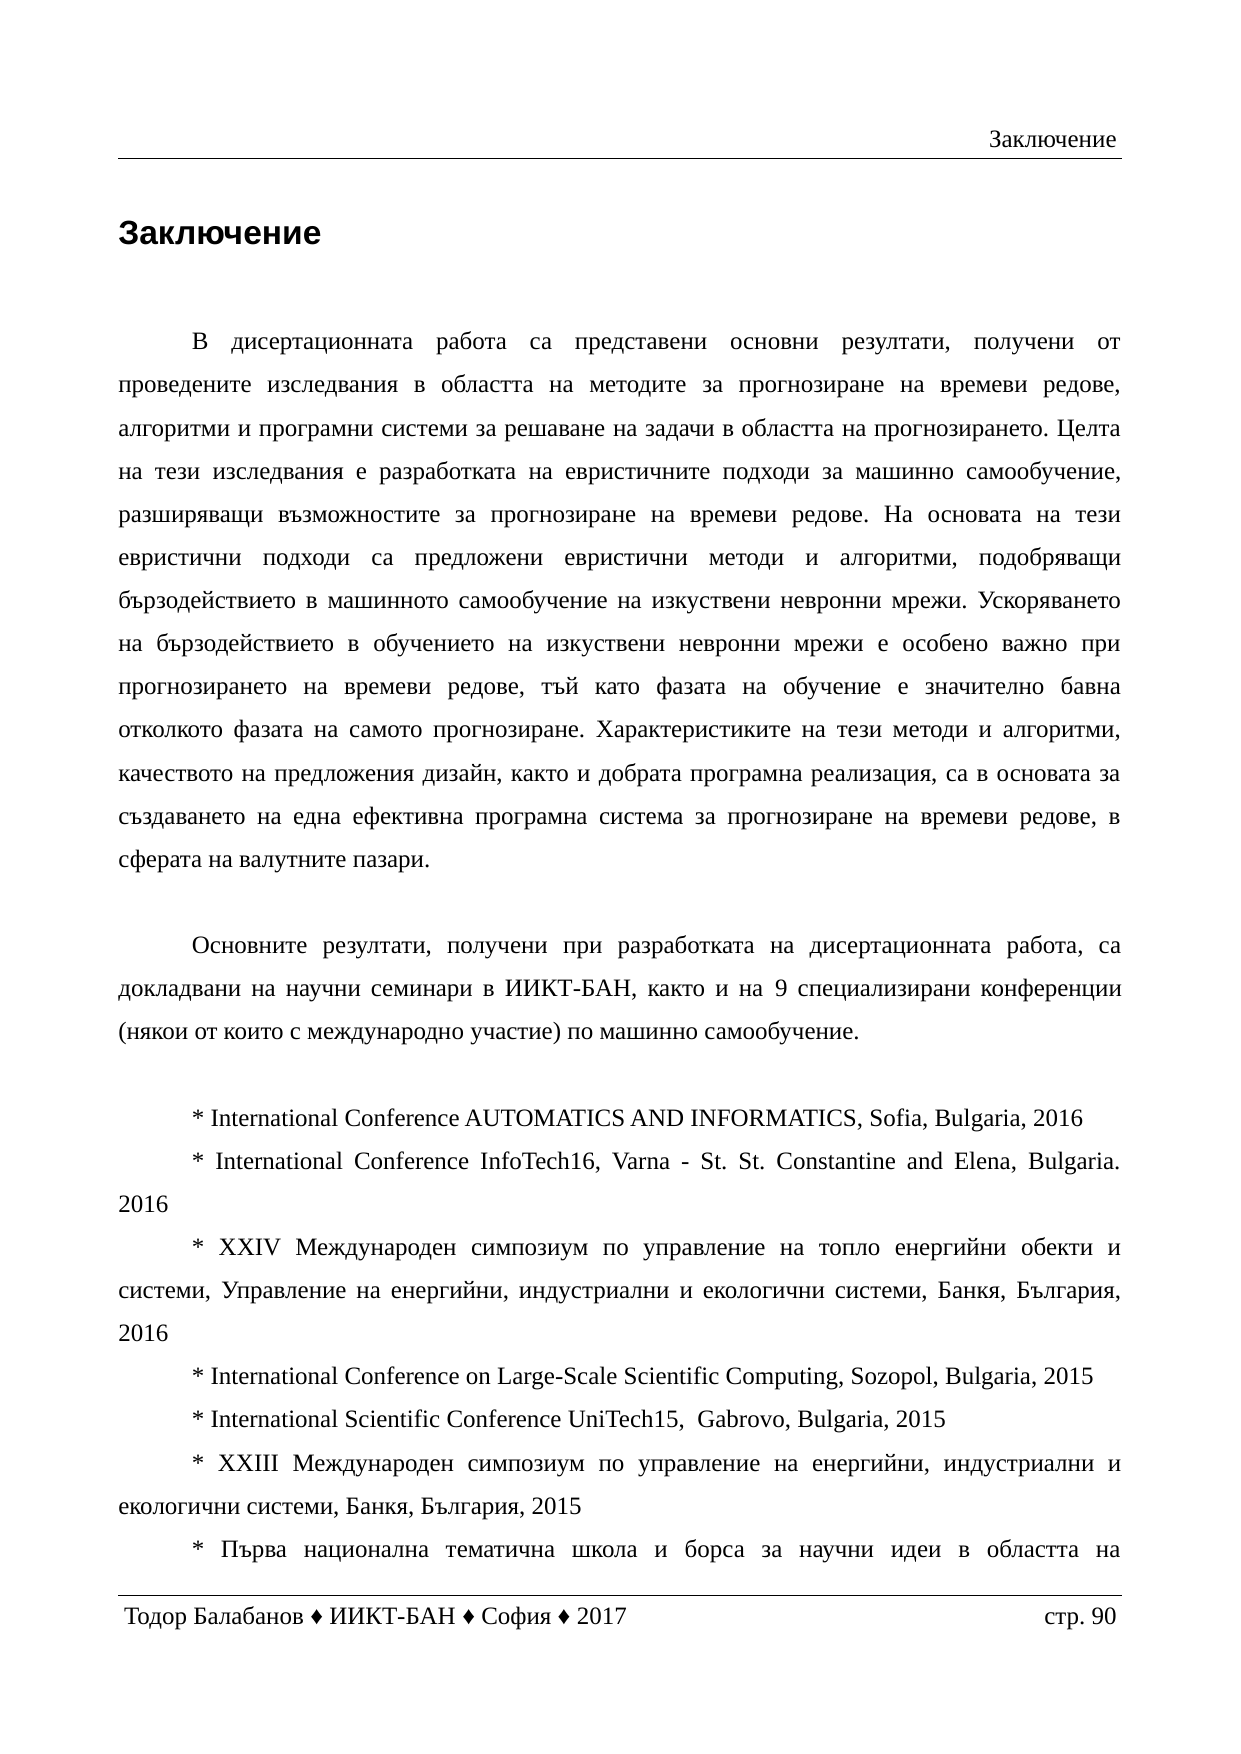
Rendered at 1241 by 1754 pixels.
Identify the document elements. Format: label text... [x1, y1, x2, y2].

text * International Conference AUTOMATICS AND INFORMATICS, Sofia, Bulgaria, 2016 [118, 1103, 1122, 1131]
text * International Conference on Large-Scale Scientific Computing, Sozopol, Bulgaria, 2015 [118, 1361, 1122, 1390]
text * International Scientific Conference UniTech15, Gabrovo, Bulgaria, 2015 [118, 1404, 1122, 1433]
text * XXIII Международен симпозиум по управление на енергийни, индустриални и екологични системи, Банкя, България, 2015 [118, 1448, 1122, 1519]
subtitle Заключение [118, 213, 1122, 252]
text * XXIV Международен симпозиум по управление на топло енергийни обекти и системи, Управление на енергийни, индустриални и екологични системи, Банкя, България, 2016 [118, 1232, 1122, 1347]
text * Първа национална тематична школа и борса за научни идеи в областта на [118, 1534, 1122, 1563]
text * International Conference InfoTech16, Varna - St. St. Constantine and Elena, Bulgaria. 2016 [118, 1146, 1122, 1218]
text В дисертационната работа са представени основни резултати, получени от проведените изследвания в областта на методите за прогнозиране на времеви редове, алгоритми и програмни системи за решаване на задачи в областта на прогнозирането. Целта на тези изследвания е разработката на евристичните подходи за машинно самообучение, разширяващи възможностите за прогнозиране на времеви редове. На основата на тези евристични подходи са предложени евристични методи и алгоритми, подобряващи бързодействието в машинното самообучение на изкуствени невронни мрежи. Ускоряването на бързодействието в обучението на изкуствени невронни мрежи е особено важно при прогнозирането на времеви редове, тъй като фазата на обучение е значително бавна отколкото фазата на самото прогнозиране. Характеристиките на тези методи и алгоритми, качеството на предложения дизайн, както и добрата програмна реализация, са в основата за създаването на една ефективна програмна система за прогнозиране на времеви редове, в сферата на валутните пазари. [118, 326, 1122, 873]
text Основните резултати, получени при разработката на дисертационната работа, са докладвани на научни семинари в ИИКТ-БАН, както и на 9 специализирани конференции (някои от които с международно участие) по машинно самообучение. [118, 930, 1122, 1045]
